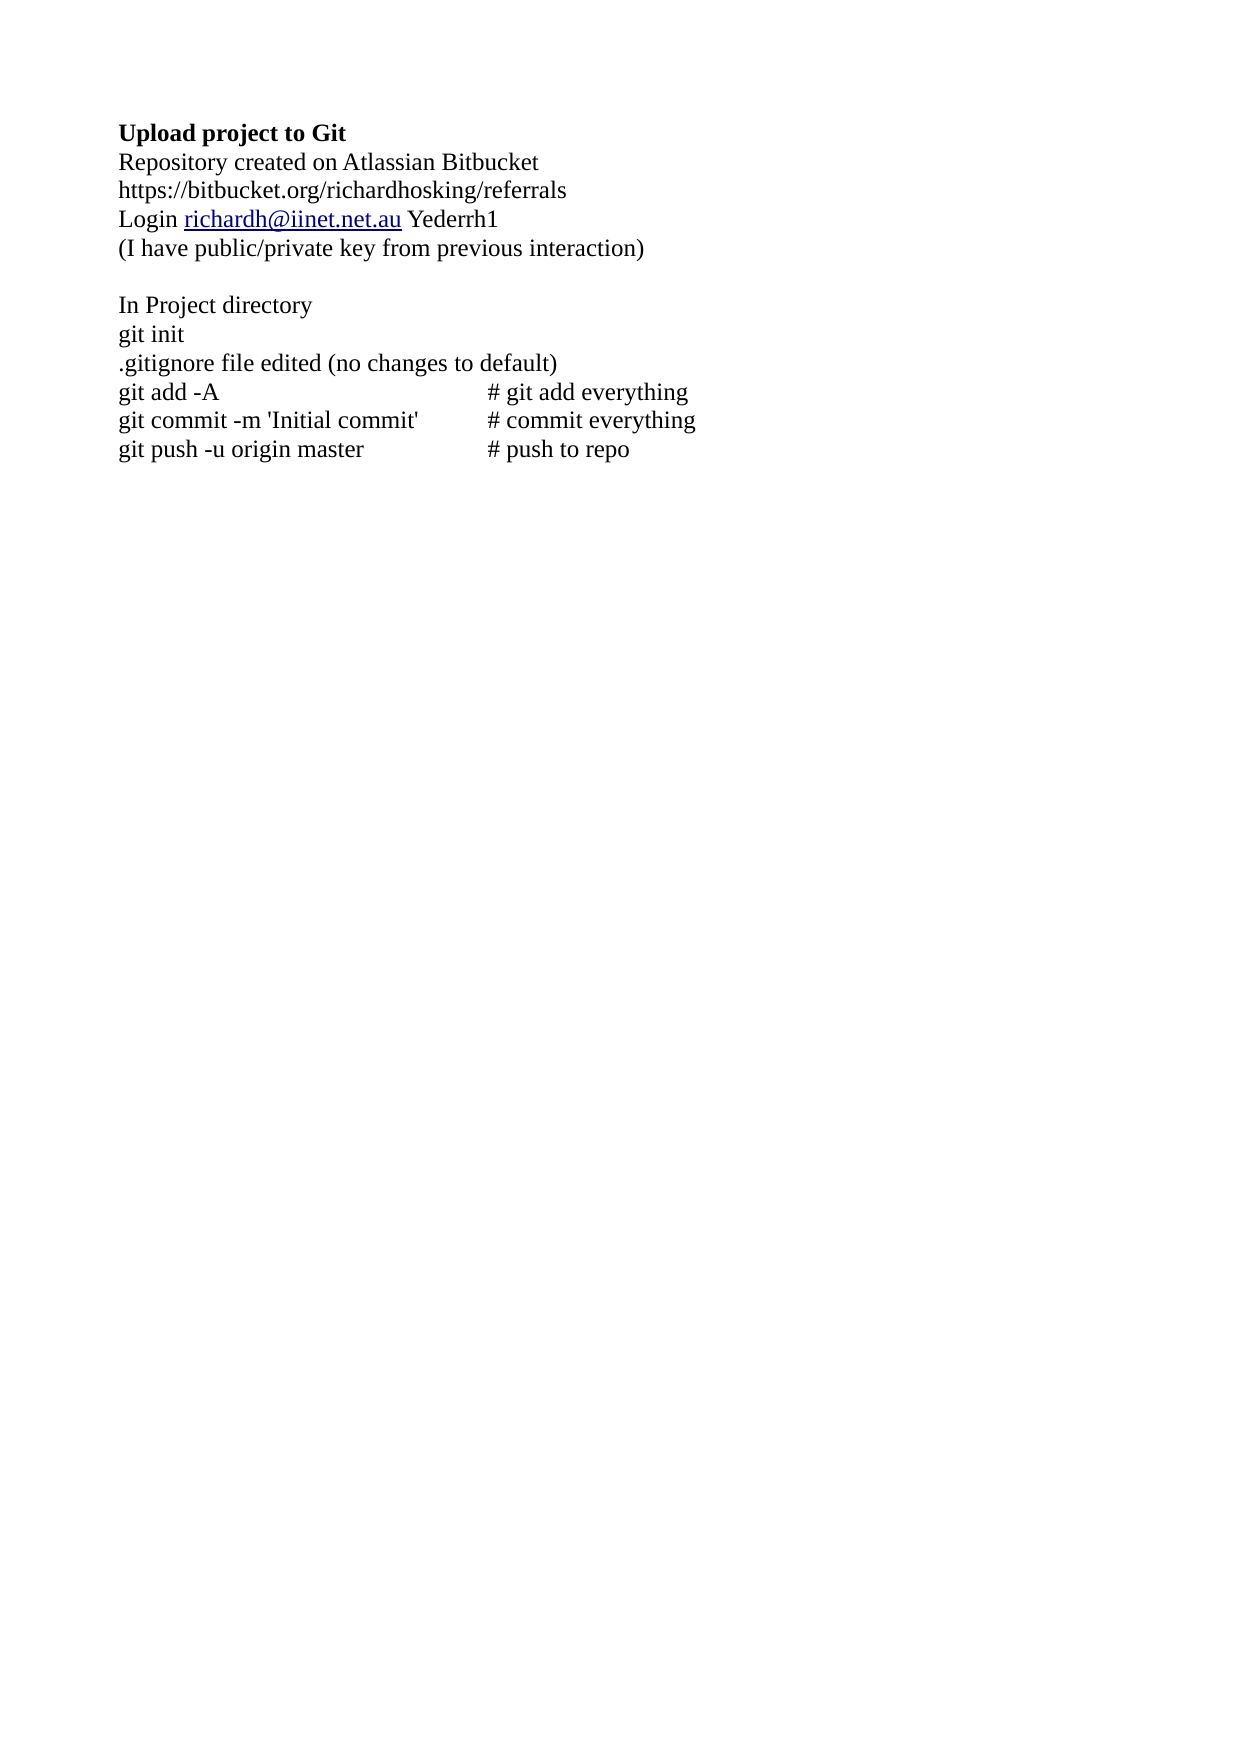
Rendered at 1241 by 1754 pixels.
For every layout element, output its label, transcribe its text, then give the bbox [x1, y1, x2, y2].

text https://bitbucket.org/richardhosking/referrals [118, 176, 1122, 204]
text Upload project to Git [118, 118, 1122, 147]
text git add -A # git add everything [118, 377, 1122, 406]
text Repository created on Atlassian Bitbucket [118, 147, 1122, 176]
text .gitignore file edited (no changes to default) [118, 348, 1122, 377]
text git commit -m 'Initial commit' # commit everything [118, 406, 1122, 434]
text In Project directory [118, 291, 1122, 319]
text (I have public/private key from previous interaction) [118, 233, 1122, 262]
text git init [118, 319, 1122, 348]
text git push -u origin master # push to repo [118, 434, 1122, 463]
text Login richardh@iinet.net.au Yederrh1 [118, 204, 1122, 233]
